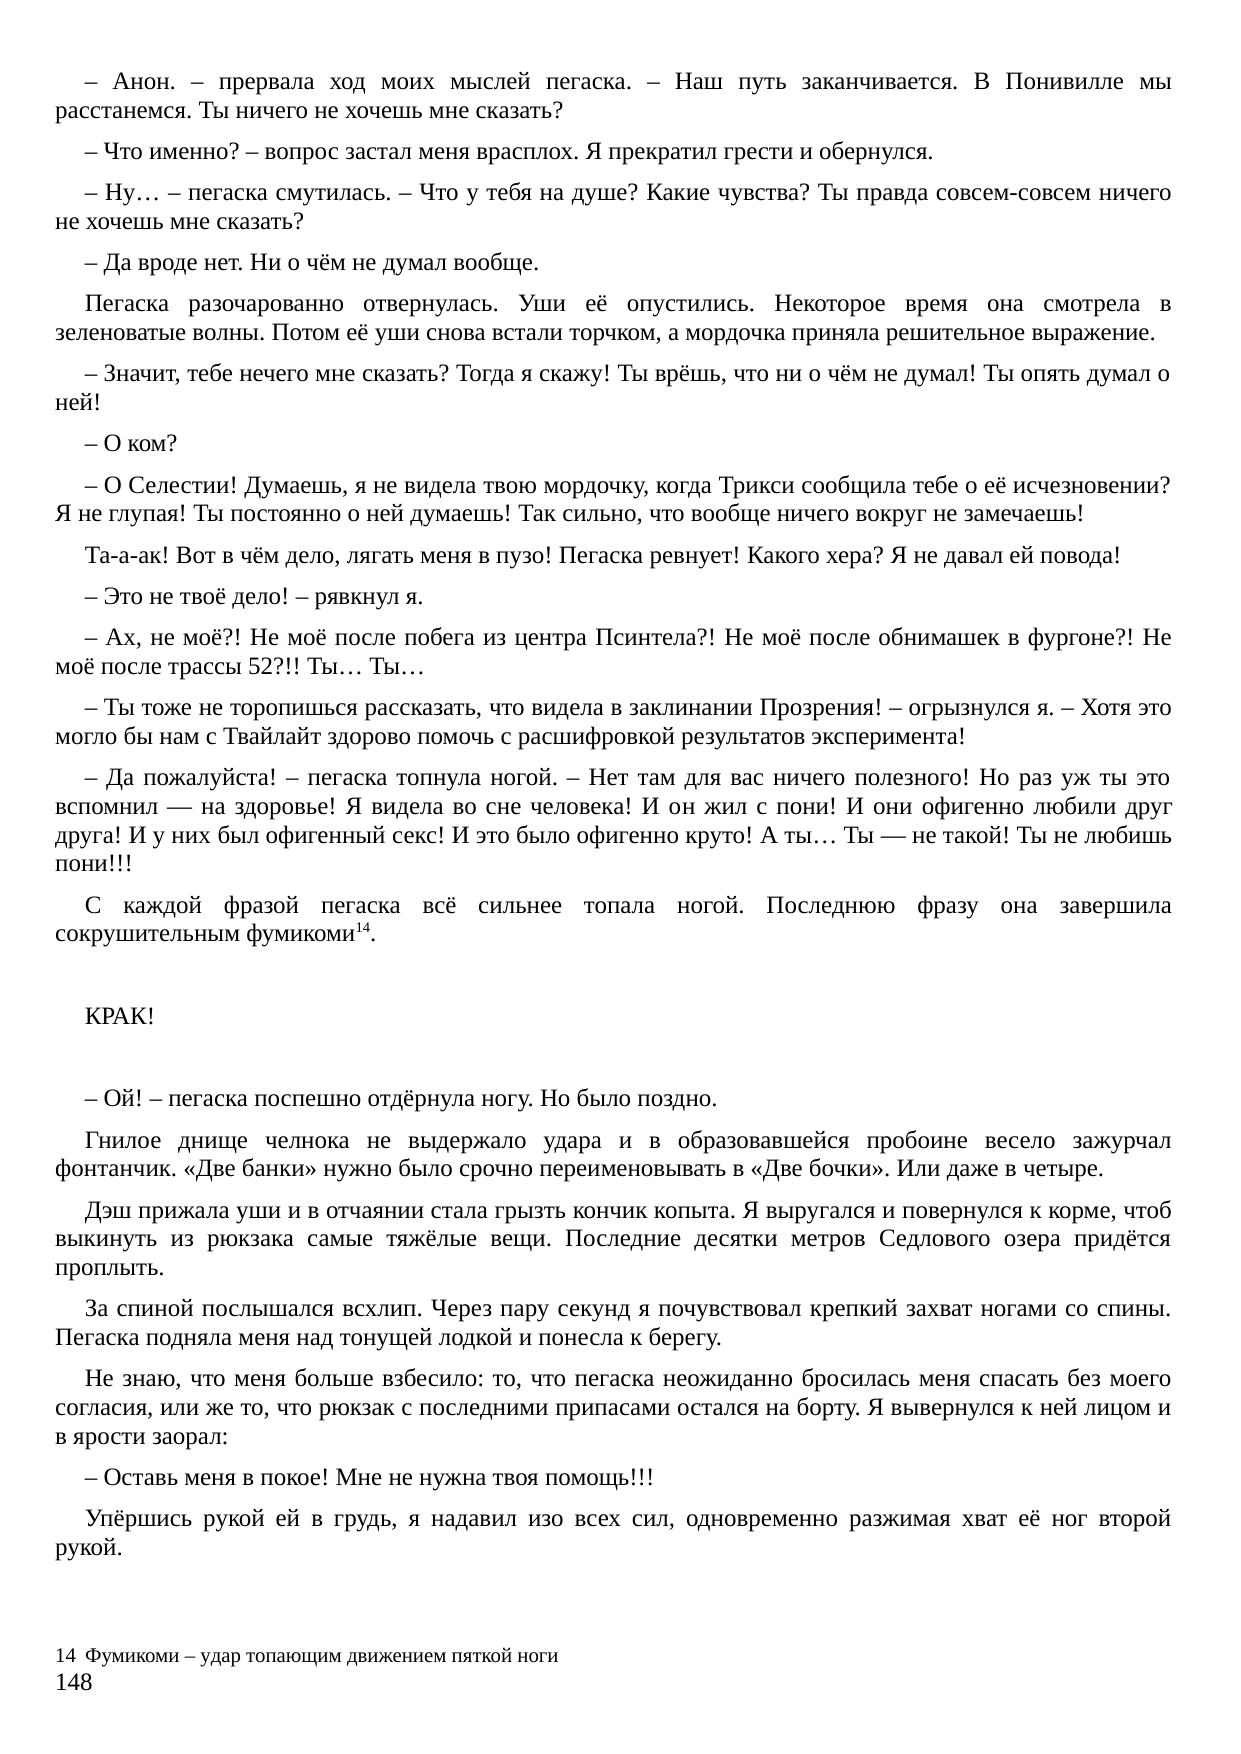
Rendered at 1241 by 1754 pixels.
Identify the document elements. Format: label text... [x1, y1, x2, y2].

text Гнилое днище челнока не выдержало удара и в образовавшейся пробоине весело зажурчал фонтанчик. «Две банки» нужно было срочно переименовывать в «Две бочки». Или даже в четыре. [55, 1125, 1173, 1182]
text – Да пожалуйста! – пегаска топнула ногой. – Нет там для вас ничего полезного! Но раз уж ты это вспомнил — на здоровье! Я видела во сне человека! И он жил с пони! И они офигенно любили друг друга! И у них был офигенный секс! И это было офигенно круто! А ты… Ты — не такой! Ты не любишь пони!!! [55, 762, 1173, 877]
text Фумикоми – удар топающим движением пяткой ноги [55, 1642, 1173, 1667]
text – Да вроде нет. Ни о чём не думал вообще. [55, 247, 1173, 276]
text С каждой фразой пегаска всё сильнее топала ногой. Последнюю фразу она завершила сокрушительным фумикоми. [55, 890, 1173, 947]
text – О ком? [55, 428, 1173, 457]
text – Ах, не моё?! Не моё после побега из центра Псинтела?! Не моё после обнимашек в фургоне?! Не моё после трассы 52?!! Ты… Ты… [55, 622, 1173, 680]
text Та-а-ак! Вот в чём дело, лягать меня в пузо! Пегаска ревнует! Какого хера? Я не давал ей повода! [55, 540, 1173, 568]
text – Оставь меня в покое! Мне не нужна твоя помощь!!! [55, 1462, 1173, 1491]
text – Ой! – пегаска поспешно отдёрнула ногу. Но было поздно. [55, 1083, 1173, 1112]
text За спиной послышался всхлип. Через пару секунд я почувствовал крепкий захват ногами со спины. Пегаска подняла меня над тонущей лодкой и понесла к берегу. [55, 1293, 1173, 1351]
text Не знаю, что меня больше взбесило: то, что пегаска неожиданно бросилась меня спасать без моего согласия, или же то, что рюкзак с последними припасами остался на борту. Я вывернулся к ней лицом и в ярости заорал: [55, 1363, 1173, 1450]
text – Анон. – прервала ход моих мыслей пегаска. – Наш путь заканчивается. В Понивилле мы расстанемся. Ты ничего не хочешь мне сказать? [55, 66, 1173, 123]
text Пегаска разочарованно отвернулась. Уши её опустились. Некоторое время она смотрела в зеленоватые волны. Потом её уши снова встали торчком, а мордочка приняла решительное выражение. [55, 288, 1173, 346]
text – Ты тоже не торопишься рассказать, что видела в заклинании Прозрения! – огрызнулся я. – Хотя это могло бы нам с Твайлайт здорово помочь с расшифровкой результатов эксперимента! [55, 692, 1173, 750]
text КРАК! [55, 1001, 1173, 1030]
text Упёршись рукой ей в грудь, я надавил изо всех сил, одновременно разжимая хват её ног второй рукой. [55, 1503, 1173, 1561]
text – Это не твоё дело! – рявкнул я. [55, 581, 1173, 610]
text – О Селестии! Думаешь, я не видела твою мордочку, когда Трикси сообщила тебе о её исчезновении? Я не глупая! Ты постоянно о ней думаешь! Так сильно, что вообще ничего вокруг не замечаешь! [55, 470, 1173, 527]
text – Значит, тебе нечего мне сказать? Тогда я скажу! Ты врёшь, что ни о чём не думал! Ты опять думал о ней! [55, 358, 1173, 416]
text – Что именно? – вопрос застал меня врасплох. Я прекратил грести и обернулся. [55, 136, 1173, 165]
text – Ну… – пегаска смутилась. – Что у тебя на душе? Какие чувства? Ты правда совсем-совсем ничего не хочешь мне сказать? [55, 177, 1173, 235]
text Дэш прижала уши и в отчаянии стала грызть кончик копыта. Я выругался и повернулся к корме, чтоб выкинуть из рюкзака самые тяжёлые вещи. Последние десятки метров Седлового озера придётся проплыть. [55, 1195, 1173, 1281]
